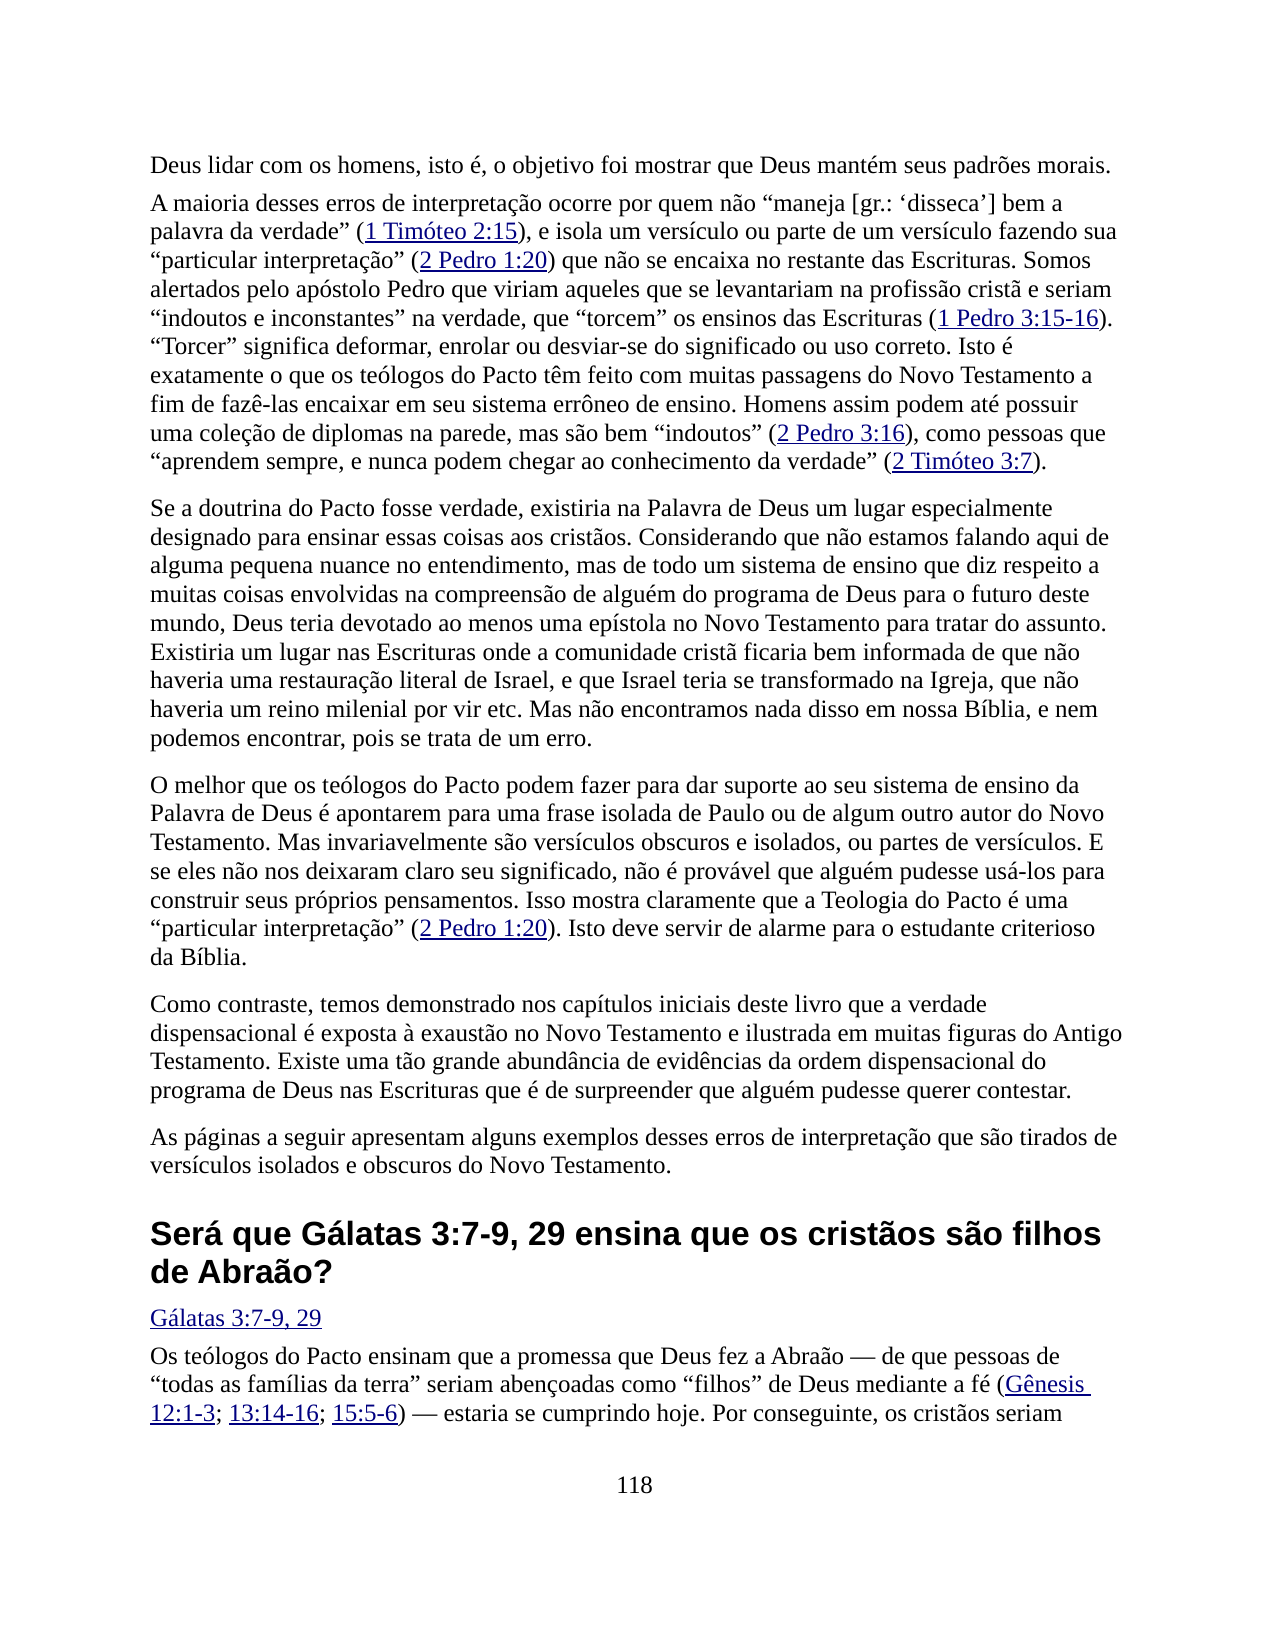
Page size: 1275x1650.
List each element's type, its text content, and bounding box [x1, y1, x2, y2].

text Deus lidar com os homens, isto é, o objetivo foi mostrar que Deus mantém seus padrões morais. [150, 150, 1125, 179]
text As páginas a seguir apresentam alguns exemplos desses erros de interpretação que são tirados de versículos isolados e obscuros do Novo Testamento. [150, 1122, 1125, 1179]
subtitle Será que Gálatas 3:7-9, 29 ensina que os cristãos são filhos de Abraão? [150, 1213, 1125, 1291]
text Gálatas 3:7-9, 29 [150, 1303, 1125, 1332]
text Os teólogos do Pacto ensinam que a promessa que Deus fez a Abraão — de que pessoas de “todas as famílias da terra” seriam abençoadas como “filhos” de Deus mediante a fé (Gênesis 12:1-3; 13:14-16; 15:5-6) — estaria se cumprindo hoje. Por conseguinte, os cristãos seriam [150, 1341, 1125, 1427]
text Como contraste, temos demonstrado nos capítulos iniciais deste livro que a verdade dispensacional é exposta à exaustão no Novo Testamento e ilustrada em muitas figuras do Antigo Testamento. Existe uma tão grande abundância de evidências da ordem dispensacional do programa de Deus nas Escrituras que é de surpreender que alguém pudesse querer contestar. [150, 989, 1125, 1104]
text A maioria desses erros de interpretação ocorre por quem não “maneja [gr.: ‘disseca’] bem a palavra da verdade” (1 Timóteo 2:15), e isola um versículo ou parte de um versículo fazendo sua “particular interpretação” (2 Pedro 1:20) que não se encaixa no restante das Escrituras. Somos alertados pelo apóstolo Pedro que viriam aqueles que se levantariam na profissão cristã e seriam “indoutos e inconstantes” na verdade, que “torcem” os ensinos das Escrituras (1 Pedro 3:15-16). “Torcer” significa deformar, enrolar ou desviar-se do significado ou uso correto. Isto é exatamente o que os teólogos do Pacto têm feito com muitas passagens do Novo Testamento a fim de fazê-las encaixar em seu sistema errôneo de ensino. Homens assim podem até possuir uma coleção de diplomas na parede, mas são bem “indoutos” (2 Pedro 3:16), como pessoas que “aprendem sempre, e nunca podem chegar ao conhecimento da verdade” (2 Timóteo 3:7). [150, 188, 1125, 475]
text O melhor que os teólogos do Pacto podem fazer para dar suporte ao seu sistema de ensino da Palavra de Deus é apontarem para uma frase isolada de Paulo ou de algum outro autor do Novo Testamento. Mas invariavelmente são versículos obscuros e isolados, ou partes de versículos. E se eles não nos deixaram claro seu significado, não é provável que alguém pudesse usá-los para construir seus próprios pensamentos. Isso mostra claramente que a Teologia do Pacto é uma “particular interpretação” (2 Pedro 1:20). Isto deve servir de alarme para o estudante criterioso da Bíblia. [150, 770, 1125, 971]
text Se a doutrina do Pacto fosse verdade, existiria na Palavra de Deus um lugar especialmente designado para ensinar essas coisas aos cristãos. Considerando que não estamos falando aqui de alguma pequena nuance no entendimento, mas de todo um sistema de ensino que diz respeito a muitas coisas envolvidas na compreensão de alguém do programa de Deus para o futuro deste mundo, Deus teria devotado ao menos uma epístola no Novo Testamento para tratar do assunto. Existiria um lugar nas Escrituras onde a comunidade cristã ficaria bem informada de que não haveria uma restauração literal de Israel, e que Israel teria se transformado na Igreja, que não haveria um reino milenial por vir etc. Mas não encontramos nada disso em nossa Bíblia, e nem podemos encontrar, pois se trata de um erro. [150, 493, 1125, 752]
